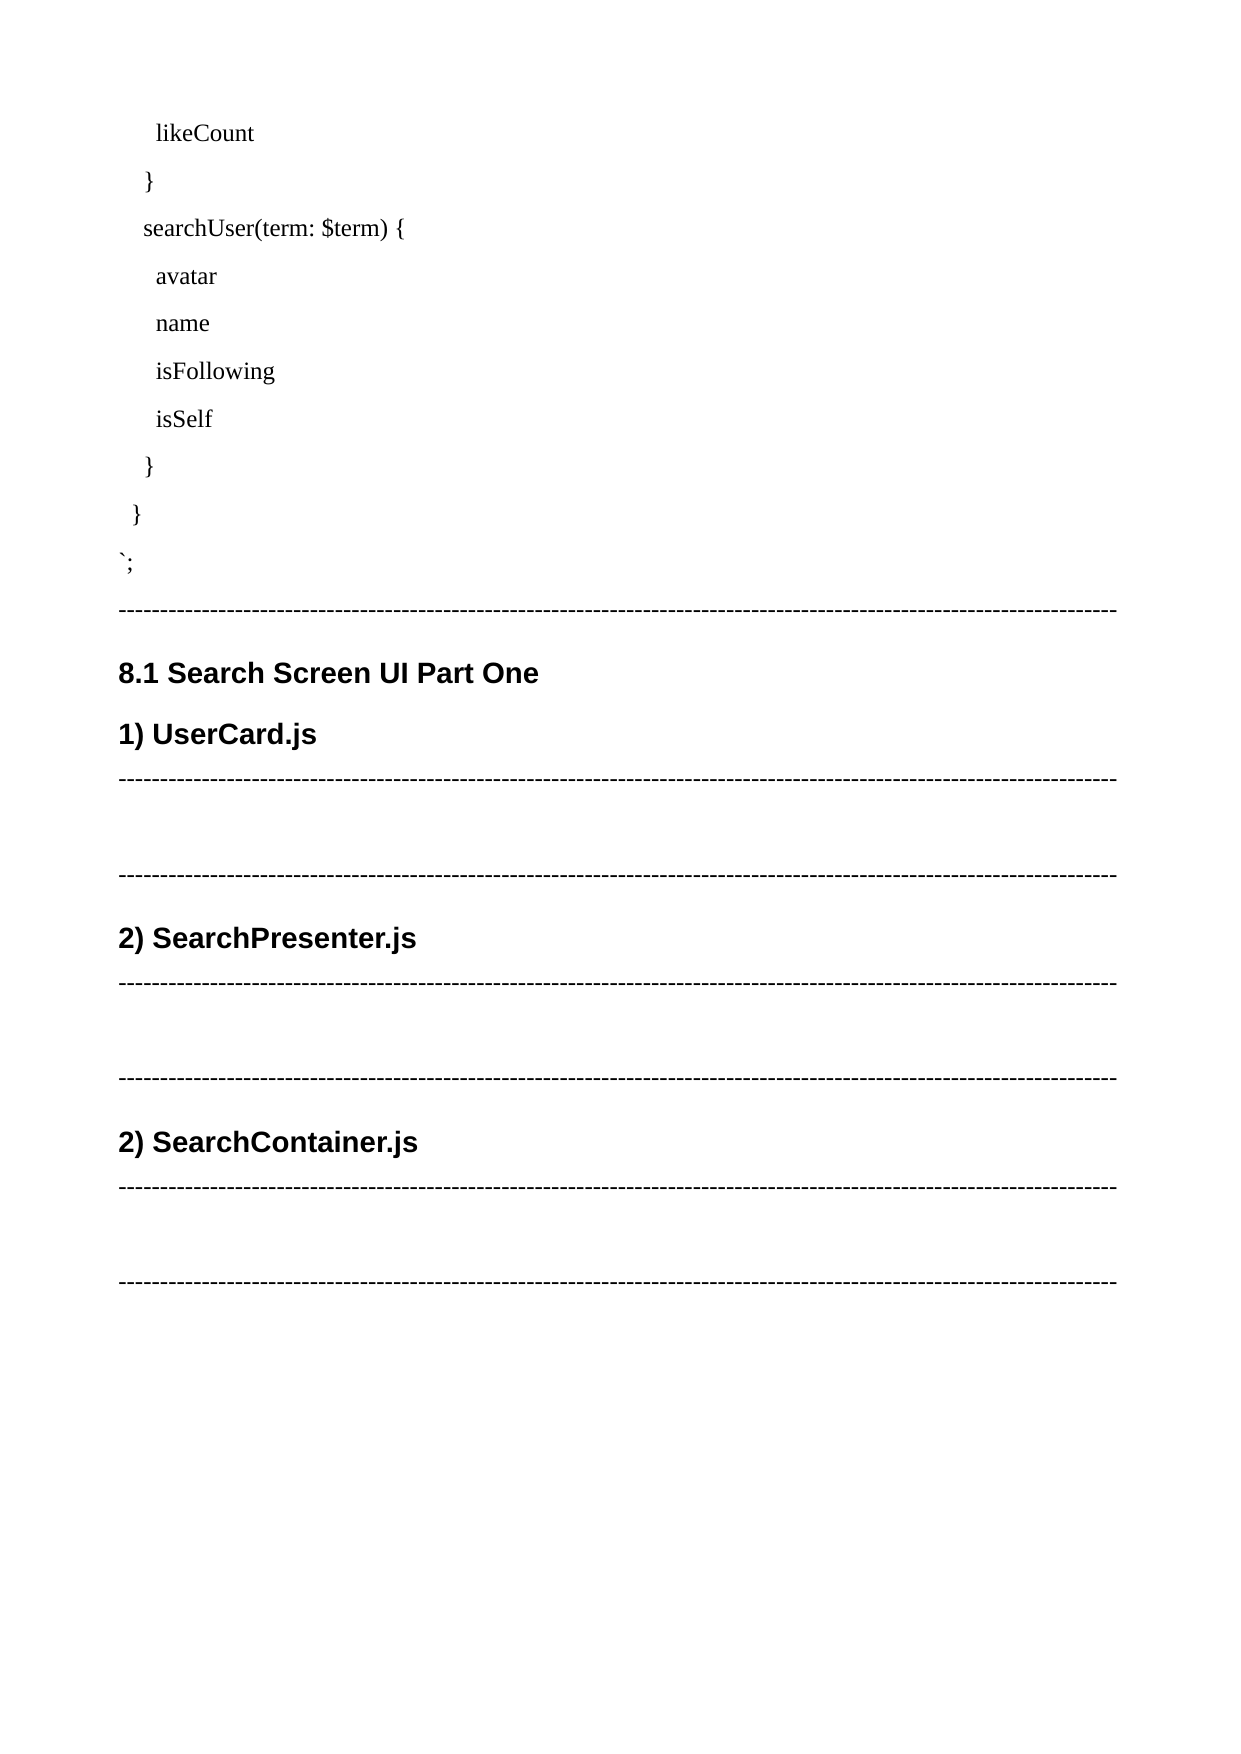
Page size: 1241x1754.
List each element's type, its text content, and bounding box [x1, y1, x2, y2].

text } [118, 166, 1122, 194]
text likeCount [118, 118, 1122, 147]
text name [118, 308, 1122, 337]
text searchUser(term: $term) { [118, 213, 1122, 242]
text isFollowing [118, 356, 1122, 385]
text } [118, 499, 1122, 528]
text ------------------------------------------------------------------------------------------------------------------------ [118, 967, 1122, 996]
subtitle 1) UserCard.js [118, 717, 1122, 751]
text `; [118, 547, 1122, 575]
text ------------------------------------------------------------------------------------------------------------------------ [118, 763, 1122, 792]
text ------------------------------------------------------------------------------------------------------------------------ [118, 1171, 1122, 1199]
text ------------------------------------------------------------------------------------------------------------------------ [118, 1266, 1122, 1295]
text ------------------------------------------------------------------------------------------------------------------------ [118, 859, 1122, 887]
subtitle 2) SearchContainer.js [118, 1124, 1122, 1158]
text avatar [118, 261, 1122, 290]
text } [118, 451, 1122, 480]
text ------------------------------------------------------------------------------------------------------------------------ [118, 594, 1122, 623]
text ------------------------------------------------------------------------------------------------------------------------ [118, 1062, 1122, 1091]
text isSelf [118, 404, 1122, 432]
subtitle 2) SearchPresenter.js [118, 921, 1122, 954]
subtitle 8.1 Search Screen UI Part One [118, 656, 1122, 690]
